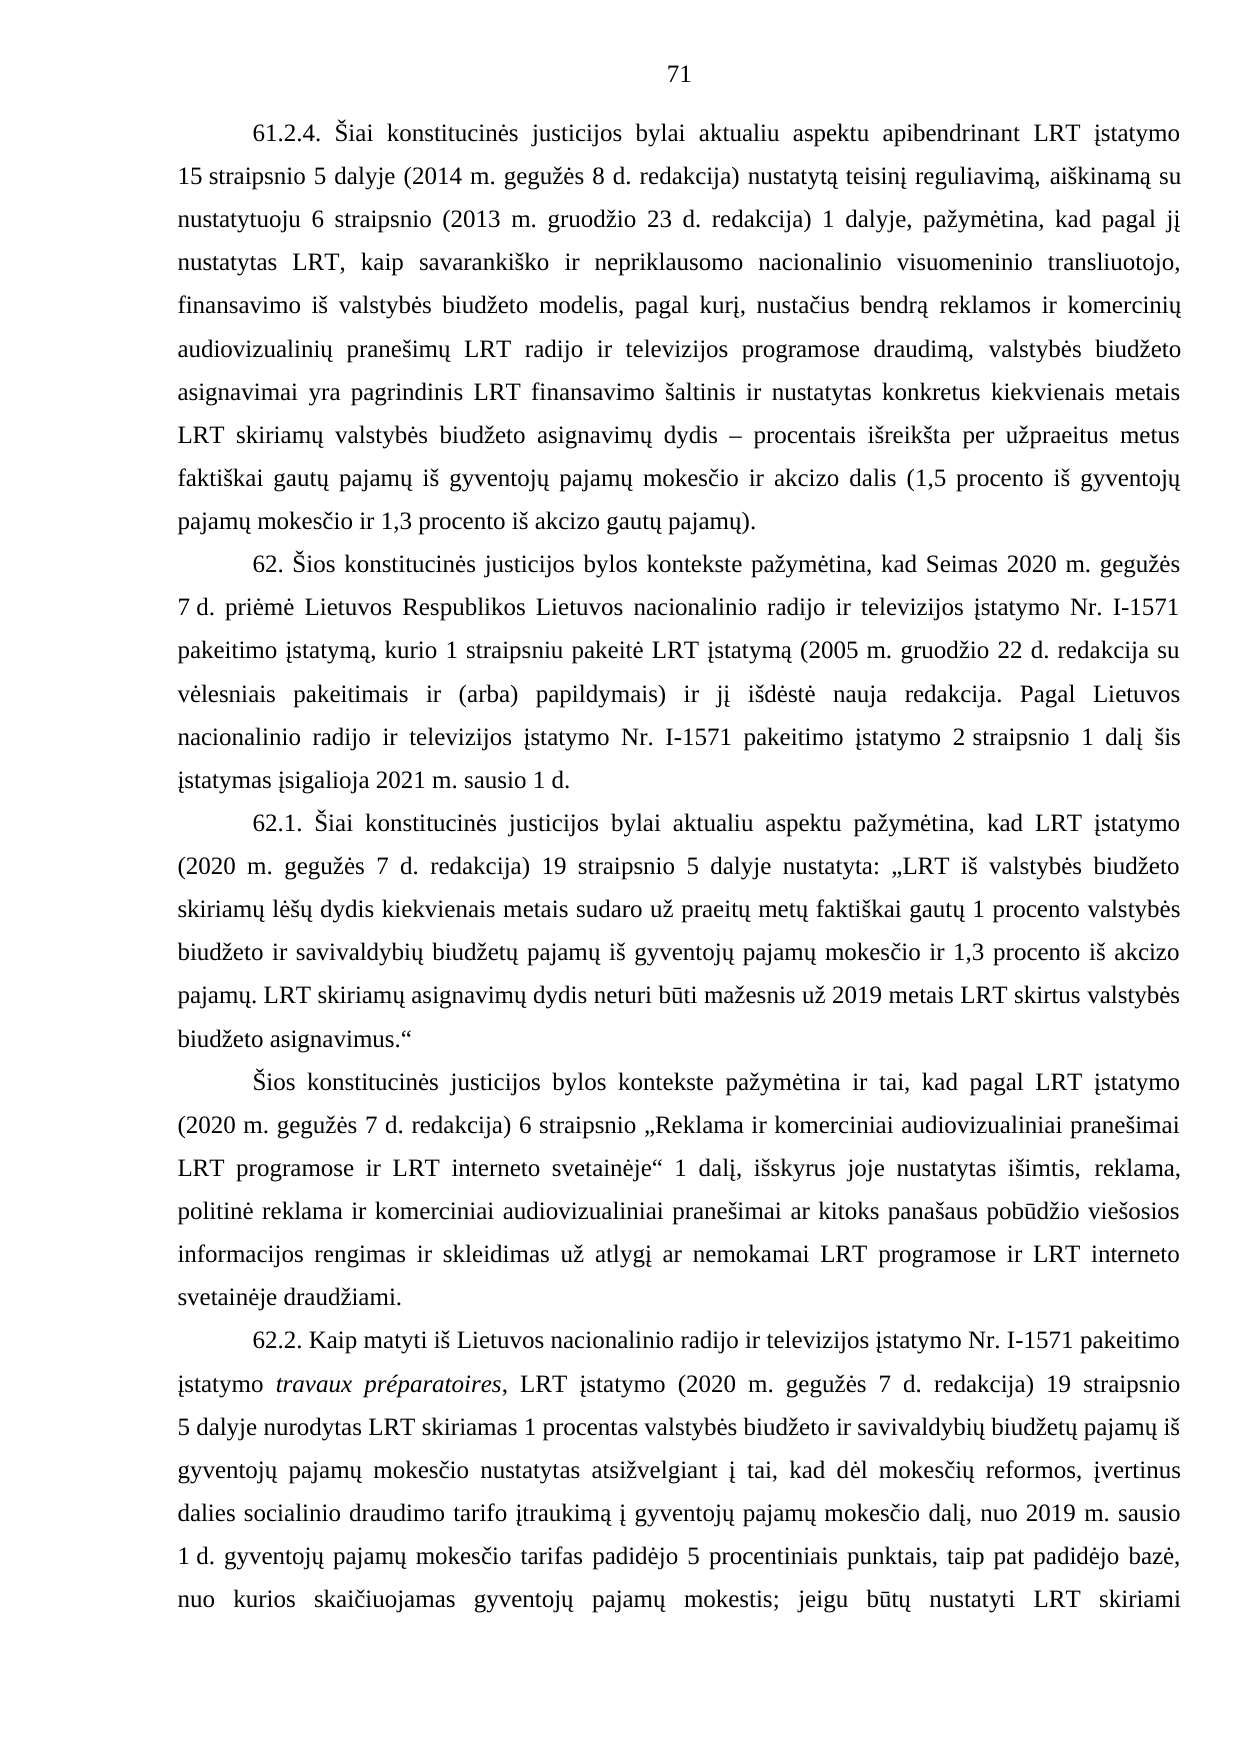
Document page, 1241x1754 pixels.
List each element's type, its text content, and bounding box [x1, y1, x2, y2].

text Šios konstitucinės justicijos bylos kontekste pažymėtina ir tai, kad pagal LRT įstatymo (2020 m. gegužės 7 d. redakcija) 6 straipsnio „Reklama ir komerciniai audiovizualiniai pranešimai LRT programose ir LRT interneto svetainėje“ 1 dalį, išskyrus joje nustatytas išimtis, reklama, politinė reklama ir komerciniai audiovizualiniai pranešimai ar kitoks panašaus pobūdžio viešosios informacijos rengimas ir skleidimas už atlygį ar nemokamai LRT programose ir LRT interneto svetainėje draudžiami. [177, 1067, 1181, 1311]
text 62.2. Kaip matyti iš Lietuvos nacionalinio radijo ir televizijos įstatymo Nr. I-1571 pakeitimo įstatymo travaux préparatoires, LRT įstatymo (2020 m. gegužės 7 d. redakcija) 19 straipsnio 5 dalyje nurodytas LRT skiriamas 1 procentas valstybės biudžeto ir savivaldybių biudžetų pajamų iš gyventojų pajamų mokesčio nustatytas atsižvelgiant į tai, kad dėl mokesčių reformos, įvertinus dalies socialinio draudimo tarifo įtraukimą į gyventojų pajamų mokesčio dalį, nuo 2019 m. sausio 1 d. gyventojų pajamų mokesčio tarifas padidėjo 5 procentiniais punktais, taip pat padidėjo bazė, nuo kurios skaičiuojamas gyventojų pajamų mokestis; jeigu būtų nustatyti LRT skiriami [177, 1326, 1181, 1613]
text 62.1. Šiai konstitucinės justicijos bylai aktualiu aspektu pažymėtina, kad LRT įstatymo (2020 m. gegužės 7 d. redakcija) 19 straipsnio 5 dalyje nustatyta: „LRT iš valstybės biudžeto skiriamų lėšų dydis kiekvienais metais sudaro už praeitų metų faktiškai gautų 1 procento valstybės biudžeto ir savivaldybių biudžetų pajamų iš gyventojų pajamų mokesčio ir 1,3 procento iš akcizo pajamų. LRT skiriamų asignavimų dydis neturi būti mažesnis už 2019 metais LRT skirtus valstybės biudžeto asignavimus.“ [177, 808, 1181, 1052]
text 61.2.4. Šiai konstitucinės justicijos bylai aktualiu aspektu apibendrinant LRT įstatymo 15 straipsnio 5 dalyje (2014 m. gegužės 8 d. redakcija) nustatytą teisinį reguliavimą, aiškinamą su nustatytuoju 6 straipsnio (2013 m. gruodžio 23 d. redakcija) 1 dalyje, pažymėtina, kad pagal jį nustatytas LRT, kaip savarankiško ir nepriklausomo nacionalinio visuomeninio transliuotojo, finansavimo iš valstybės biudžeto modelis, pagal kurį, nustačius bendrą reklamos ir komercinių audiovizualinių pranešimų LRT radijo ir televizijos programose draudimą, valstybės biudžeto asignavimai yra pagrindinis LRT finansavimo šaltinis ir nustatytas konkretus kiekvienais metais LRT skiriamų valstybės biudžeto asignavimų dydis – procentais išreikšta per užpraeitus metus faktiškai gautų pajamų iš gyventojų pajamų mokesčio ir akcizo dalis (1,5 procento iš gyventojų pajamų mokesčio ir 1,3 procento iš akcizo gautų pajamų). [177, 118, 1181, 535]
text 62. Šios konstitucinės justicijos bylos kontekste pažymėtina, kad Seimas 2020 m. gegužės 7 d. priėmė Lietuvos Respublikos Lietuvos nacionalinio radijo ir televizijos įstatymo Nr. I-1571 pakeitimo įstatymą, kurio 1 straipsniu pakeitė LRT įstatymą (2005 m. gruodžio 22 d. redakcija su vėlesniais pakeitimais ir (arba) papildymais) ir jį išdėstė nauja redakcija. Pagal Lietuvos nacionalinio radijo ir televizijos įstatymo Nr. I-1571 pakeitimo įstatymo 2 straipsnio 1 dalį šis įstatymas įsigalioja 2021 m. sausio 1 d. [177, 549, 1181, 794]
